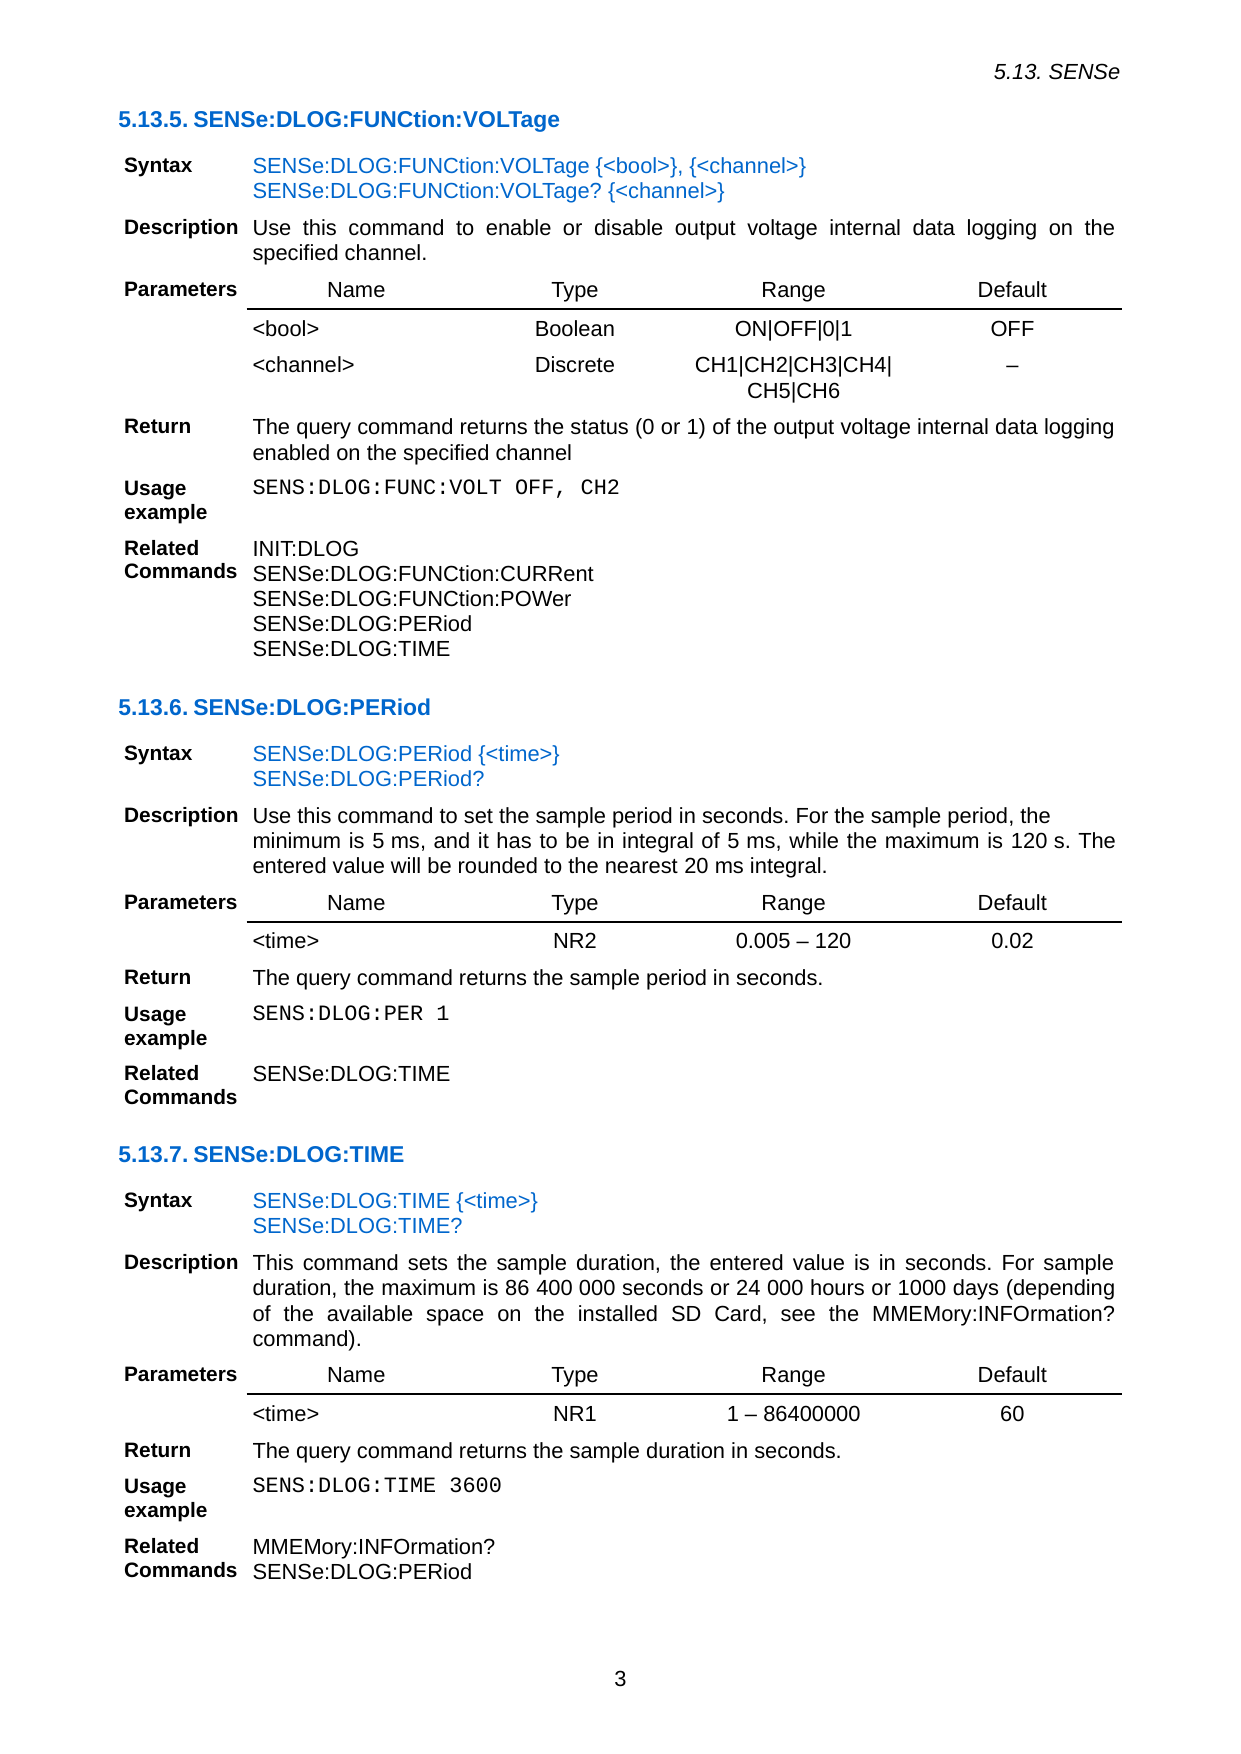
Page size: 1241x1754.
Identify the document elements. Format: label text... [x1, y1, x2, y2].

table_cell ON|OFF|0|1 [684, 310, 903, 347]
table_cell The query command returns the status (0 or 1) of the output voltage internal data logging enabled on the specified channel [247, 409, 1122, 470]
table_header Syntax [118, 1183, 247, 1244]
table_cell Description [118, 209, 247, 271]
table_cell MMEMory:INFOrmation? SENSe:DLOG:PERiod [247, 1528, 1122, 1590]
table_cell Parameters [118, 1357, 247, 1432]
table_cell This command sets the sample duration, the entered value is in seconds. For sample duration, the maximum is 86 400 000 seconds or 24 000 hours or 1000 days (depending of the available space on the installed SD Card, see the MMEMory:INFOrmation? command). [247, 1244, 1122, 1357]
table_cell Parameters [118, 884, 247, 959]
table_cell Return [118, 409, 247, 470]
table_cell Usage example [118, 470, 247, 530]
table_cell Range [684, 1357, 903, 1393]
table_cell Usage example [118, 1469, 247, 1528]
table_cell INIT:DLOG SENSe:DLOG:FUNCtion:CURRent SENSe:DLOG:FUNCtion:POWer SENSe:DLOG:PERiod SENSe:DLOG:TIME [247, 530, 1122, 667]
table_cell Parameters [118, 271, 247, 408]
table_cell <time> [247, 923, 465, 959]
table_cell Default [903, 884, 1122, 921]
subtitle SENSe:DLOG:TIME [118, 1141, 1122, 1168]
table_cell Return [118, 959, 247, 996]
subtitle SENSe:DLOG:PERiod [118, 694, 1122, 720]
table_cell Range [684, 271, 903, 308]
table_cell Type [465, 1357, 684, 1393]
table_cell Description [118, 1244, 247, 1357]
table_cell The query command returns the sample duration in seconds. [247, 1432, 1122, 1469]
table_cell Related Commands [118, 530, 247, 667]
table_cell Name [247, 271, 465, 308]
table_cell Usage example [118, 996, 247, 1055]
table_cell SENSe:DLOG:TIME [247, 1055, 1122, 1115]
table_cell 0.005 – 120 [684, 923, 903, 959]
table_cell NR2 [465, 923, 684, 959]
table_cell Type [465, 271, 684, 308]
table_header Syntax [118, 735, 247, 797]
table_cell SENS:DLOG:TIME 3600 [247, 1469, 1122, 1528]
table_cell OFF [903, 310, 1122, 347]
table_cell The query command returns the sample period in seconds. [247, 959, 1122, 996]
table_header SENSe:DLOG:TIME {<time>} SENSe:DLOG:TIME? [247, 1183, 1122, 1244]
table_cell Related Commands [118, 1055, 247, 1115]
table_cell Related Commands [118, 1528, 247, 1590]
subtitle SENSe:DLOG:FUNCtion:VOLTage [118, 106, 1122, 133]
table_cell Default [903, 271, 1122, 308]
table_cell Name [247, 884, 465, 921]
table_cell Default [903, 1357, 1122, 1393]
table_cell Use this command to set the sample period in seconds. For the sample period, the minimum is 5 ms, and it has to be in integral of 5 ms, while the maximum is 120 s. The entered value will be rounded to the nearest 20 ms integral. [247, 797, 1122, 884]
table_cell Range [684, 884, 903, 921]
table_cell <time> [247, 1395, 465, 1432]
table_cell Type [465, 884, 684, 921]
table_cell <bool> [247, 310, 465, 347]
table_header SENSe:DLOG:PERiod {<time>} SENSe:DLOG:PERiod? [247, 735, 1122, 797]
table_cell NR1 [465, 1395, 684, 1432]
table_cell Boolean [465, 310, 684, 347]
table_cell CH1|CH2|CH3|CH4|CH5|CH6 [684, 347, 903, 408]
table_cell Description [118, 797, 247, 884]
table_cell Name [247, 1357, 465, 1393]
table_cell Discrete [465, 347, 684, 408]
table_cell 60 [903, 1395, 1122, 1432]
table_header Syntax [118, 148, 247, 209]
table_cell Use this command to enable or disable output voltage internal data logging on the specified channel. [247, 209, 1122, 271]
table_cell 0.02 [903, 923, 1122, 959]
table_cell <channel> [247, 347, 465, 408]
table_cell Return [118, 1432, 247, 1469]
table_cell SENS:DLOG:PER 1 [247, 996, 1122, 1055]
table_header SENSe:DLOG:FUNCtion:VOLTage {<bool>}, {<channel>} SENSe:DLOG:FUNCtion:VOLTage? {<channel>} [247, 148, 1122, 209]
table_cell 1 – 86400000 [684, 1395, 903, 1432]
table_cell – [903, 347, 1122, 408]
table_cell SENS:DLOG:FUNC:VOLT OFF, CH2 [247, 470, 1122, 530]
